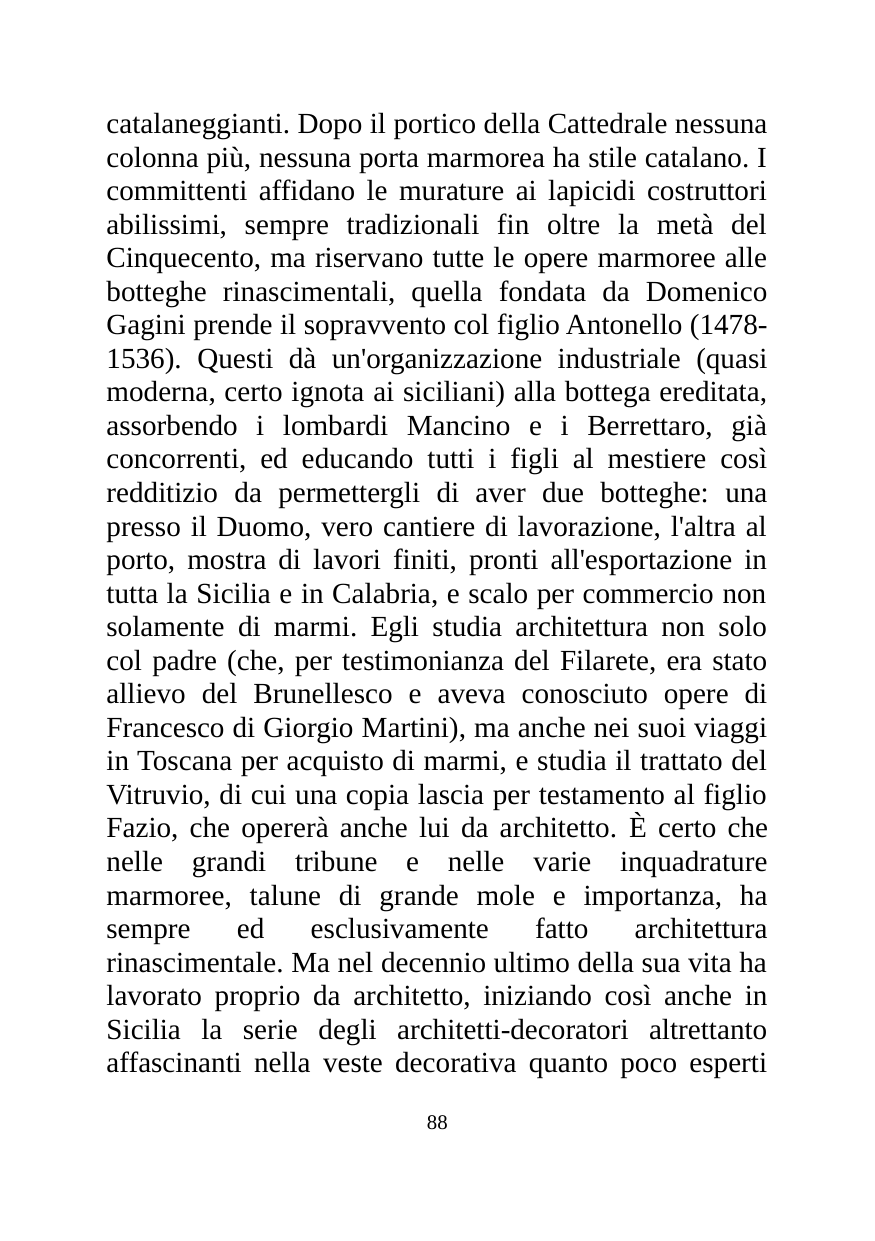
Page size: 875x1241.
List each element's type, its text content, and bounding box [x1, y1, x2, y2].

text catalaneggianti. Dopo il portico della Cattedrale nessuna colonna più, nessuna porta marmorea ha stile catalano. I committenti affidano le murature ai lapicidi costruttori abilissimi, sempre tradizionali fin oltre la metà del Cinquecento, ma riservano tutte le opere marmoree alle botteghe rinascimentali, quella fondata da Domenico Gagini prende il sopravvento col figlio Antonello (1478-1536). Questi dà un'organizzazione industriale (quasi moderna, certo ignota ai siciliani) alla bottega ereditata, assorbendo i lombardi Mancino e i Berrettaro, già concorrenti, ed educando tutti i figli al mestiere così redditizio da permettergli di aver due botteghe: una presso il Duomo, vero cantiere di lavorazione, l'altra al porto, mostra di lavori finiti, pronti all'esportazione in tutta la Sicilia e in Calabria, e scalo per commercio non solamente di marmi. Egli studia architettura non solo col padre (che, per testimonianza del Filarete, era stato allievo del Brunellesco e aveva conosciuto opere di Francesco di Giorgio Martini), ma anche nei suoi viaggi in Toscana per acquisto di marmi, e studia il trattato del Vitruvio, di cui una copia lascia per testamento al figlio Fazio, che opererà anche lui da architetto. È certo che nelle grandi tribune e nelle varie inquadrature marmoree, talune di grande mole e importanza, ha sempre ed esclusivamente fatto architettura rinascimentale. Ma nel decennio ultimo della sua vita ha lavorato proprio da architetto, iniziando così anche in Sicilia la serie degli architetti-decoratori altrettanto affascinanti nella veste decorativa quanto poco esperti [106, 106, 768, 1079]
